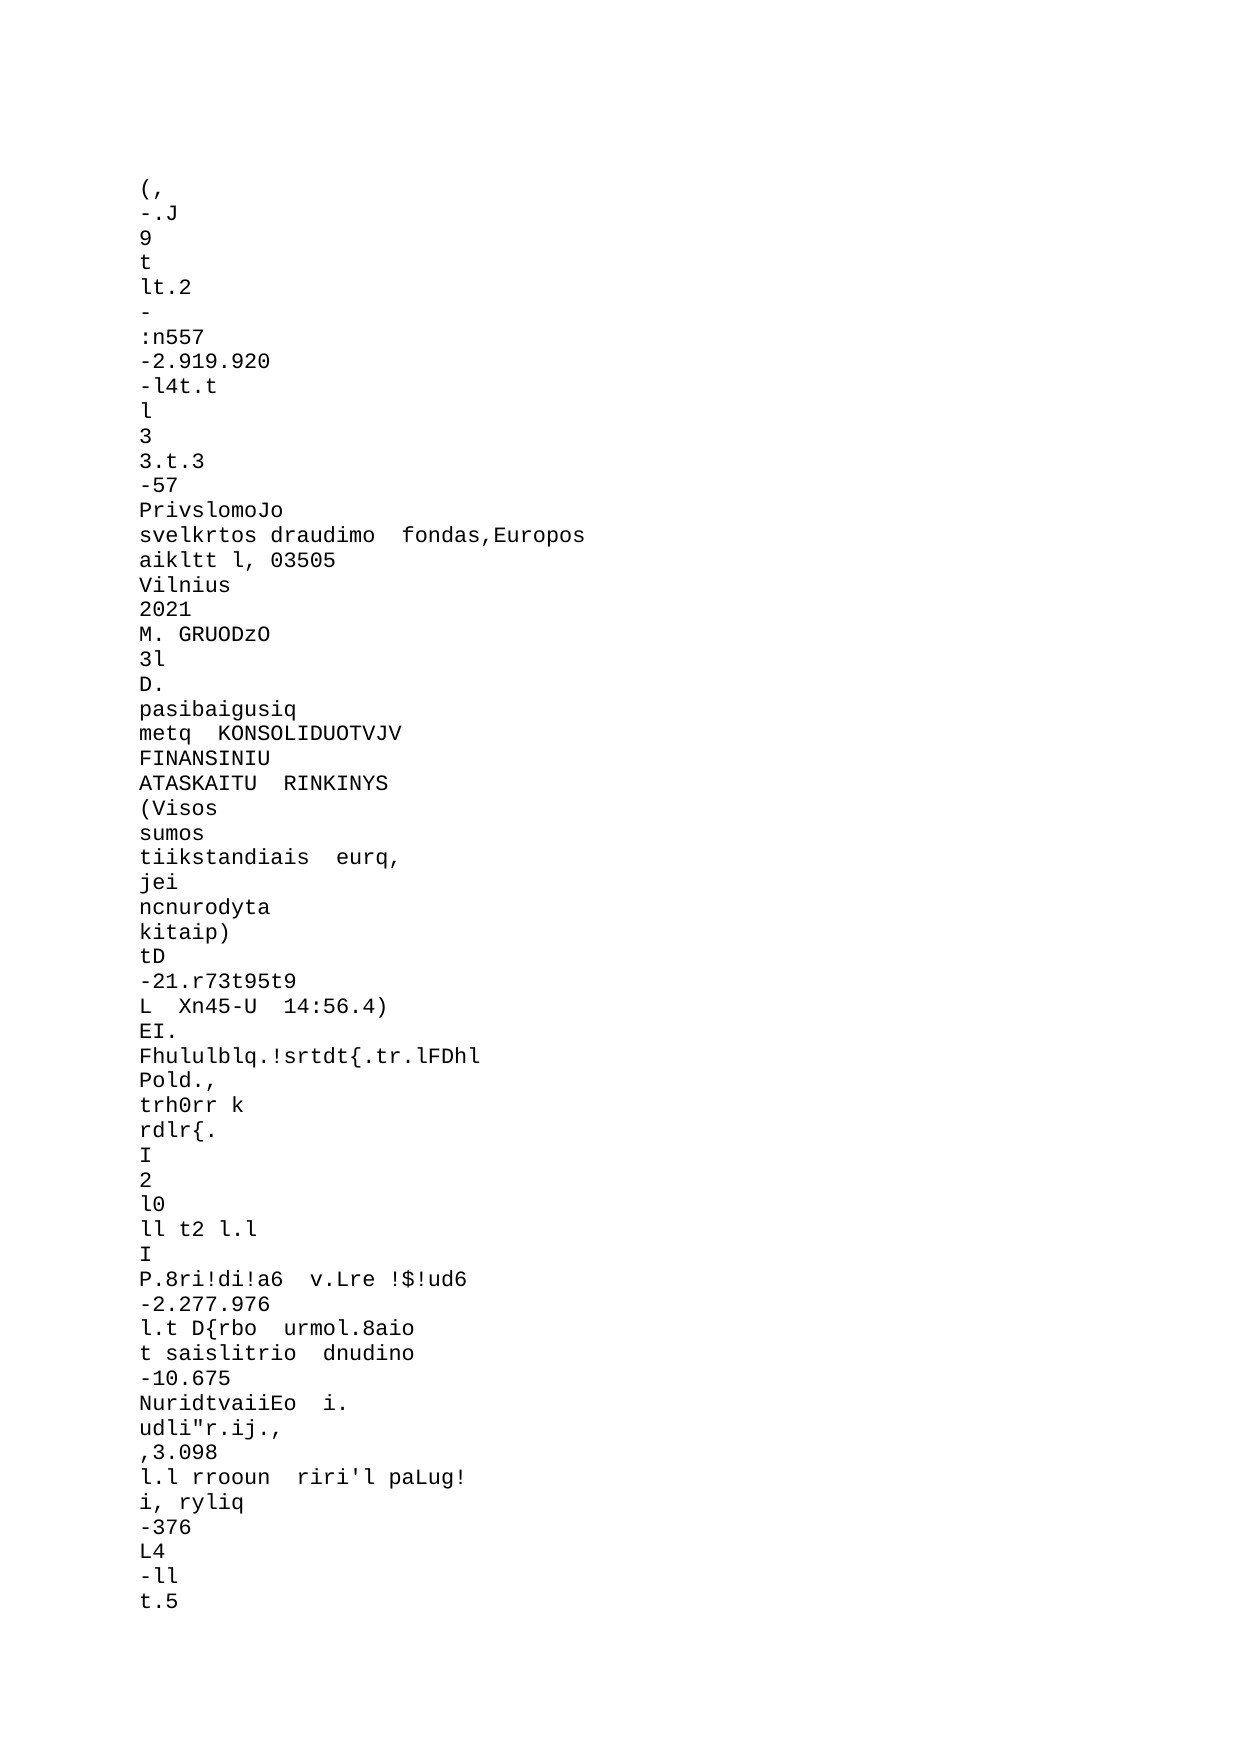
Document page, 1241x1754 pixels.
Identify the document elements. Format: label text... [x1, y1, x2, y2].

text I [139, 1243, 1101, 1268]
text Vilnius [139, 574, 1101, 599]
text PrivslomoJo [139, 499, 1101, 524]
text svelkrtos draudimo fondas,Europos [139, 524, 1101, 549]
text P.8ri!di!a6 v.Lre !$!ud6 [139, 1268, 1101, 1293]
text 3l [139, 648, 1101, 673]
text (, [139, 177, 1101, 202]
text sumos [139, 822, 1101, 847]
text jei [139, 871, 1101, 896]
text -10.675 [139, 1367, 1101, 1392]
text tD [139, 946, 1101, 971]
text Fhululblq.!srtdt{.tr.lFDhl [139, 1045, 1101, 1070]
text -57 [139, 475, 1101, 499]
text rdlr{. [139, 1119, 1101, 1144]
text udli"r.ij., [139, 1417, 1101, 1442]
text metq KONSOLIDUOTVJV [139, 723, 1101, 747]
text 3 [139, 425, 1101, 450]
text t [139, 252, 1101, 276]
text tiikstandiais eurq, [139, 847, 1101, 871]
text L Xn45-U 14:56.4) [139, 995, 1101, 1020]
text l.l rrooun riri'l paLug! [139, 1466, 1101, 1491]
text M. GRUODzO [139, 623, 1101, 648]
text t.5 [139, 1590, 1101, 1615]
text pasibaigusiq [139, 698, 1101, 723]
text ATASKAITU RINKINYS [139, 772, 1101, 797]
text (Visos [139, 797, 1101, 822]
text I [139, 1144, 1101, 1169]
text l0 [139, 1194, 1101, 1218]
text aikltt l, 03505 [139, 549, 1101, 574]
text -ll [139, 1566, 1101, 1590]
text ,3.098 [139, 1442, 1101, 1466]
text 2 [139, 1169, 1101, 1194]
text 9 [139, 227, 1101, 252]
text l.t D{rbo urmol.8aio [139, 1318, 1101, 1342]
text -21.r73t95t9 [139, 971, 1101, 995]
text :n557 [139, 326, 1101, 351]
text l [139, 400, 1101, 425]
text ncnurodyta [139, 896, 1101, 921]
text trh0rr k [139, 1094, 1101, 1119]
text EI. [139, 1020, 1101, 1045]
text D. [139, 673, 1101, 698]
text -376 [139, 1516, 1101, 1541]
text lt.2 [139, 276, 1101, 301]
text NuridtvaiiEo i. [139, 1392, 1101, 1417]
text FINANSINIU [139, 747, 1101, 772]
text -2.919.920 [139, 351, 1101, 376]
text 3.t.3 [139, 450, 1101, 475]
text kitaip) [139, 921, 1101, 946]
text -l4t.t [139, 376, 1101, 400]
text Pold., [139, 1070, 1101, 1094]
text i, ryliq [139, 1491, 1101, 1516]
text L4 [139, 1541, 1101, 1566]
text -2.277.976 [139, 1293, 1101, 1318]
text 2021 [139, 599, 1101, 623]
text ll t2 l.l [139, 1218, 1101, 1243]
text t saislitrio dnudino [139, 1342, 1101, 1367]
text - [139, 301, 1101, 326]
text -.J [139, 202, 1101, 227]
